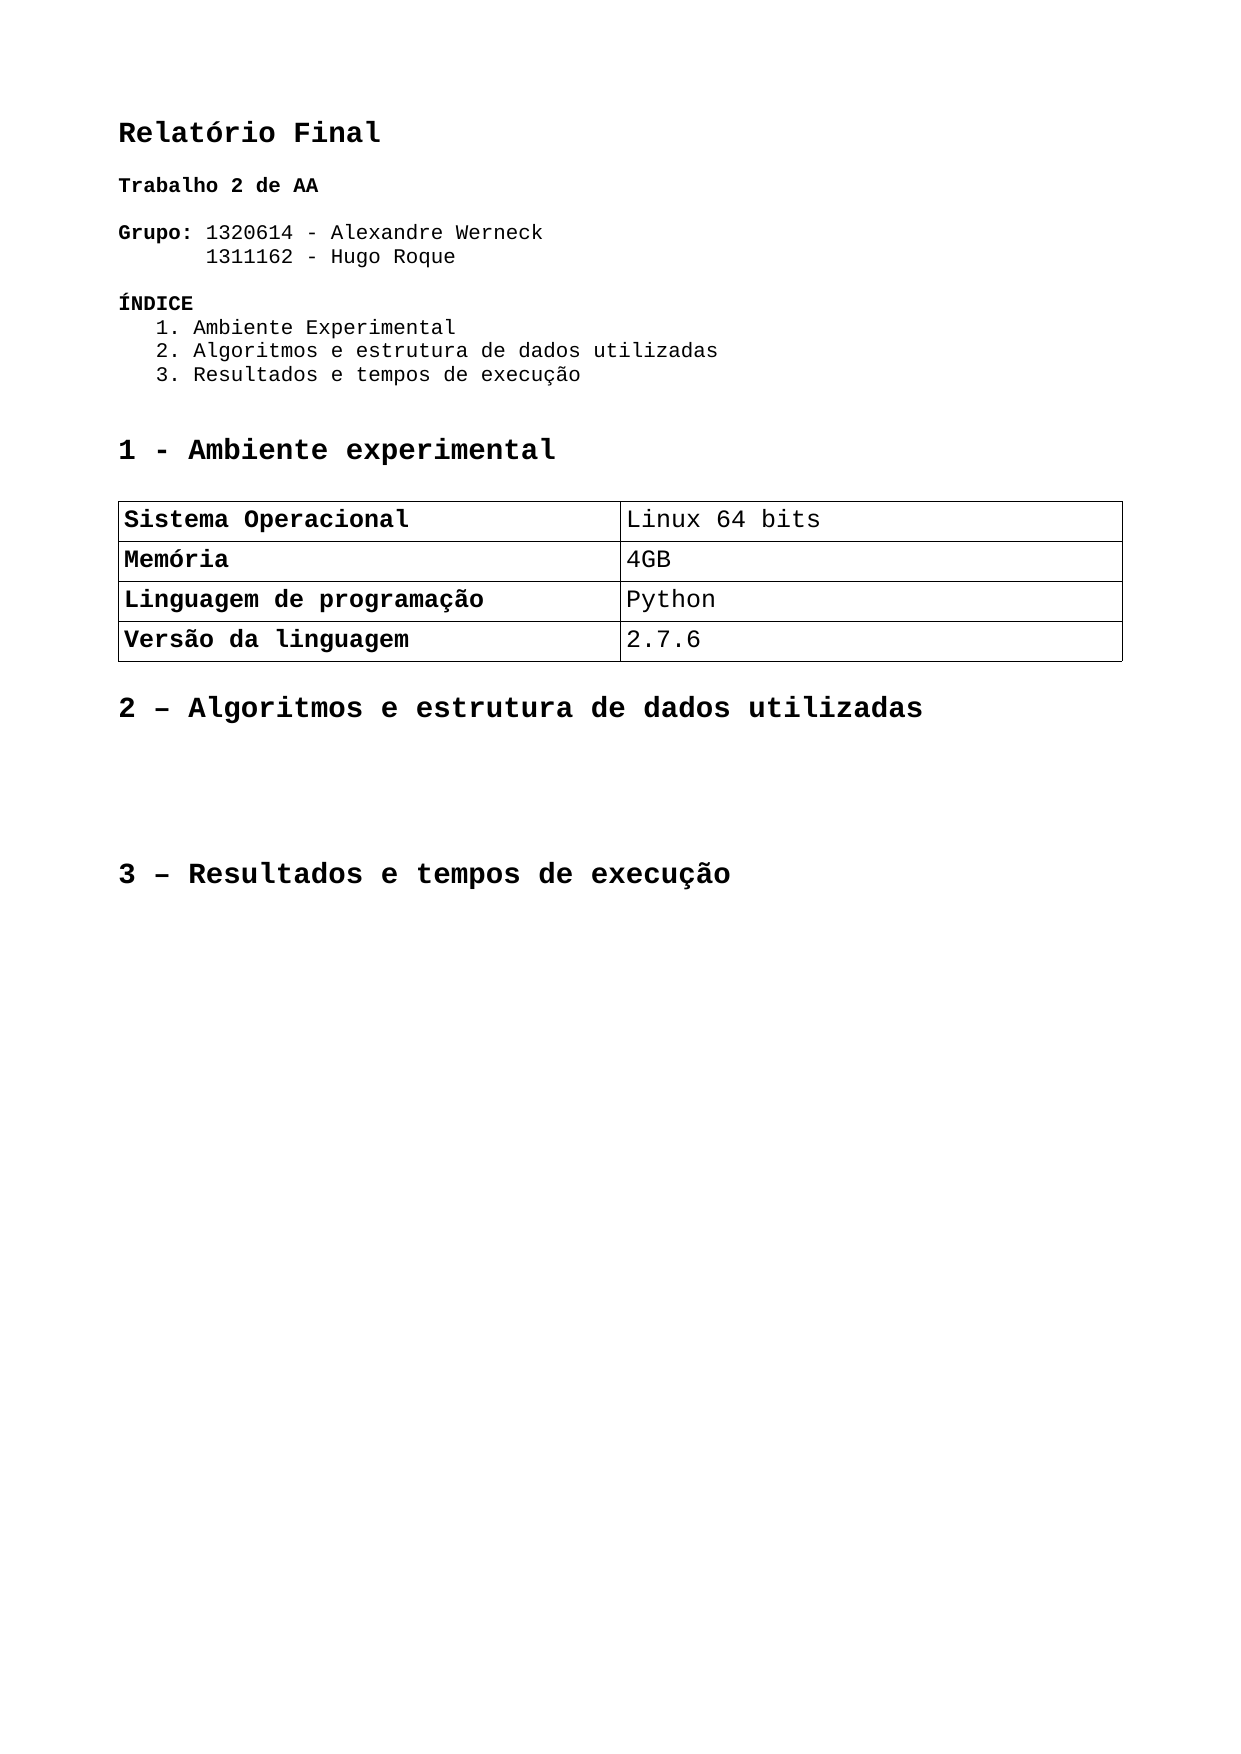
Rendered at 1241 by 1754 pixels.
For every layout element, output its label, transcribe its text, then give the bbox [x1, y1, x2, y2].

table_cell 4GB [621, 542, 1122, 581]
text 1311162 - Hugo Roque [118, 246, 1122, 269]
text ÍNDICE [118, 293, 1122, 317]
text 2 – Algoritmos e estrutura de dados utilizadas [118, 694, 1122, 727]
table_header Sistema Operacional [119, 502, 620, 541]
text 3 – Resultados e tempos de execução [118, 859, 1122, 892]
table_cell Versão da linguagem [119, 622, 620, 661]
text Trabalho 2 de AA [118, 175, 1122, 198]
list Ambiente Experimental [156, 317, 1122, 340]
table_cell 2.7.6 [621, 622, 1122, 661]
text 1 - Ambiente experimental [118, 435, 1122, 468]
list Resultados e tempos de execução [156, 364, 1122, 388]
list Algoritmos e estrutura de dados utilizadas [156, 340, 1122, 364]
text Grupo: 1320614 - Alexandre Werneck [118, 222, 1122, 246]
table_cell Linguagem de programação [119, 582, 620, 621]
table_header Linux 64 bits [621, 502, 1122, 541]
table_cell Python [621, 582, 1122, 621]
text Relatório Final [118, 118, 1122, 151]
table_cell Memória [119, 542, 620, 581]
